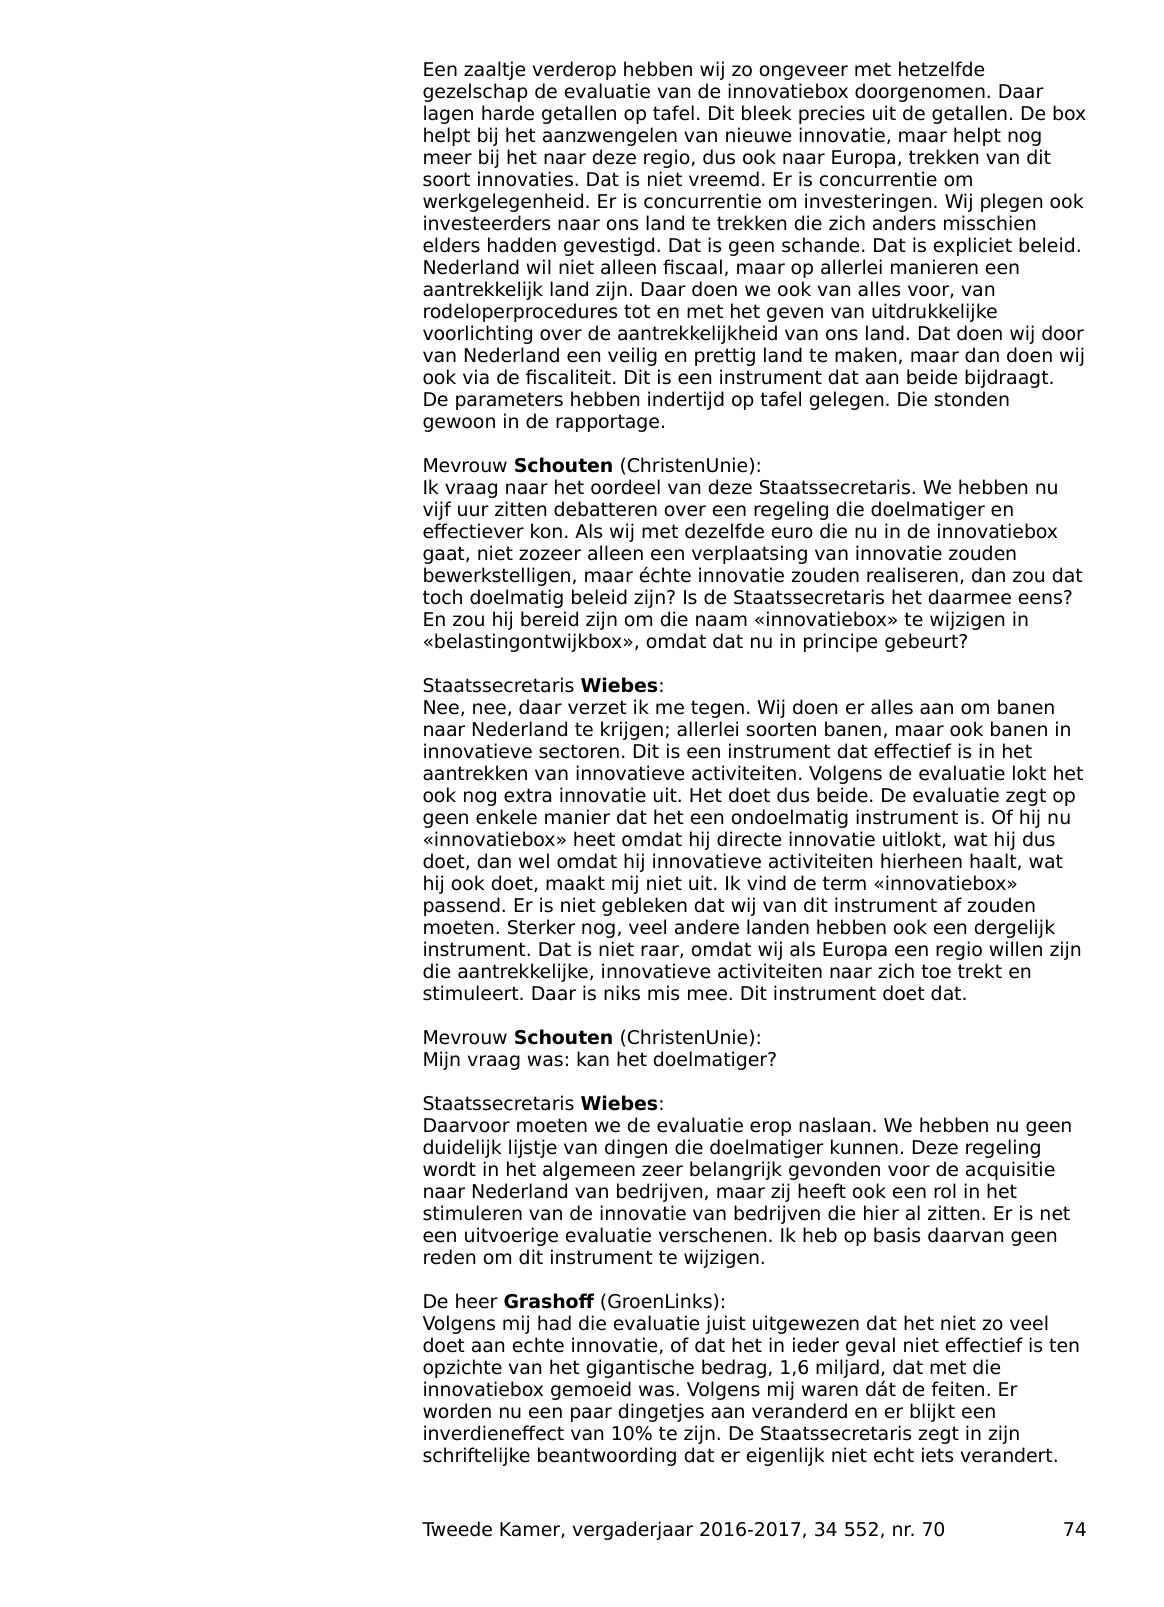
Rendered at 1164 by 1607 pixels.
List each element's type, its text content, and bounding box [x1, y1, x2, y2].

text Mevrouw Schouten (ChristenUnie): [422, 455, 1087, 477]
text De heer Grashoff (GroenLinks): [422, 1291, 1087, 1313]
text Volgens mij had die evaluatie juist uitgewezen dat het niet zo veel doet aan echte innovatie, of dat het in ieder geval niet effectief is ten opzichte van het gigantische bedrag, 1,6 miljard, dat met die innovatiebox gemoeid was. Volgens mij waren dát de feiten. Er worden nu een paar dingetjes aan veranderd en er blijkt een inverdieneffect van 10% te zijn. De Staatssecretaris zegt in zijn schriftelijke beantwoording dat er eigenlijk niet echt iets verandert. [422, 1313, 1087, 1467]
text Staatssecretaris Wiebes: [422, 1093, 1087, 1115]
text Mijn vraag was: kan het doelmatiger? [422, 1049, 1087, 1071]
text Nee, nee, daar verzet ik me tegen. Wij doen er alles aan om banen naar Nederland te krijgen; allerlei soorten banen, maar ook banen in innovatieve sectoren. Dit is een instrument dat effectief is in het aantrekken van innovatieve activiteiten. Volgens de evaluatie lokt het ook nog extra innovatie uit. Het doet dus beide. De evaluatie zegt op geen enkele manier dat het een ondoelmatig instrument is. Of hij nu «innovatiebox» heet omdat hij directe innovatie uitlokt, wat hij dus doet, dan wel omdat hij innovatieve activiteiten hierheen haalt, wat hij ook doet, maakt mij niet uit. Ik vind de term «innovatiebox» passend. Er is niet gebleken dat wij van dit instrument af zouden moeten. Sterker nog, veel andere landen hebben ook een dergelijk instrument. Dat is niet raar, omdat wij als Europa een regio willen zijn die aantrekkelijke, innovatieve activiteiten naar zich toe trekt en stimuleert. Daar is niks mis mee. Dit instrument doet dat. [422, 697, 1087, 1004]
text Staatssecretaris Wiebes: [422, 675, 1087, 697]
text Mevrouw Schouten (ChristenUnie): [422, 1027, 1087, 1049]
text Ik vraag naar het oordeel van deze Staatssecretaris. We hebben nu vijf uur zitten debatteren over een regeling die doelmatiger en effectiever kon. Als wij met dezelfde euro die nu in de innovatiebox gaat, niet zozeer alleen een verplaatsing van innovatie zouden bewerkstelligen, maar échte innovatie zouden realiseren, dan zou dat toch doelmatig beleid zijn? Is de Staatssecretaris het daarmee eens? En zou hij bereid zijn om die naam «innovatiebox» te wijzigen in «belastingontwijkbox», omdat dat nu in principe gebeurt? [422, 477, 1087, 653]
text Een zaaltje verderop hebben wij zo ongeveer met hetzelfde gezelschap de evaluatie van de innovatiebox doorgenomen. Daar lagen harde getallen op tafel. Dit bleek precies uit de getallen. De box helpt bij het aanzwengelen van nieuwe innovatie, maar helpt nog meer bij het naar deze regio, dus ook naar Europa, trekken van dit soort innovaties. Dat is niet vreemd. Er is concurrentie om werkgelegenheid. Er is concurrentie om investeringen. Wij plegen ook investeerders naar ons land te trekken die zich anders misschien elders hadden gevestigd. Dat is geen schande. Dat is expliciet beleid. Nederland wil niet alleen fiscaal, maar op allerlei manieren een aantrekkelijk land zijn. Daar doen we ook van alles voor, van rodeloperprocedures tot en met het geven van uitdrukkelijke voorlichting over de aantrekkelijkheid van ons land. Dat doen wij door van Nederland een veilig en prettig land te maken, maar dan doen wij ook via de fiscaliteit. Dit is een instrument dat aan beide bijdraagt. De parameters hebben indertijd op tafel gelegen. Die stonden gewoon in de rapportage. [422, 59, 1087, 433]
text Daarvoor moeten we de evaluatie erop naslaan. We hebben nu geen duidelijk lijstje van dingen die doelmatiger kunnen. Deze regeling wordt in het algemeen zeer belangrijk gevonden voor de acquisitie naar Nederland van bedrijven, maar zij heeft ook een rol in het stimuleren van de innovatie van bedrijven die hier al zitten. Er is net een uitvoerige evaluatie verschenen. Ik heb op basis daarvan geen reden om dit instrument te wijzigen. [422, 1115, 1087, 1269]
